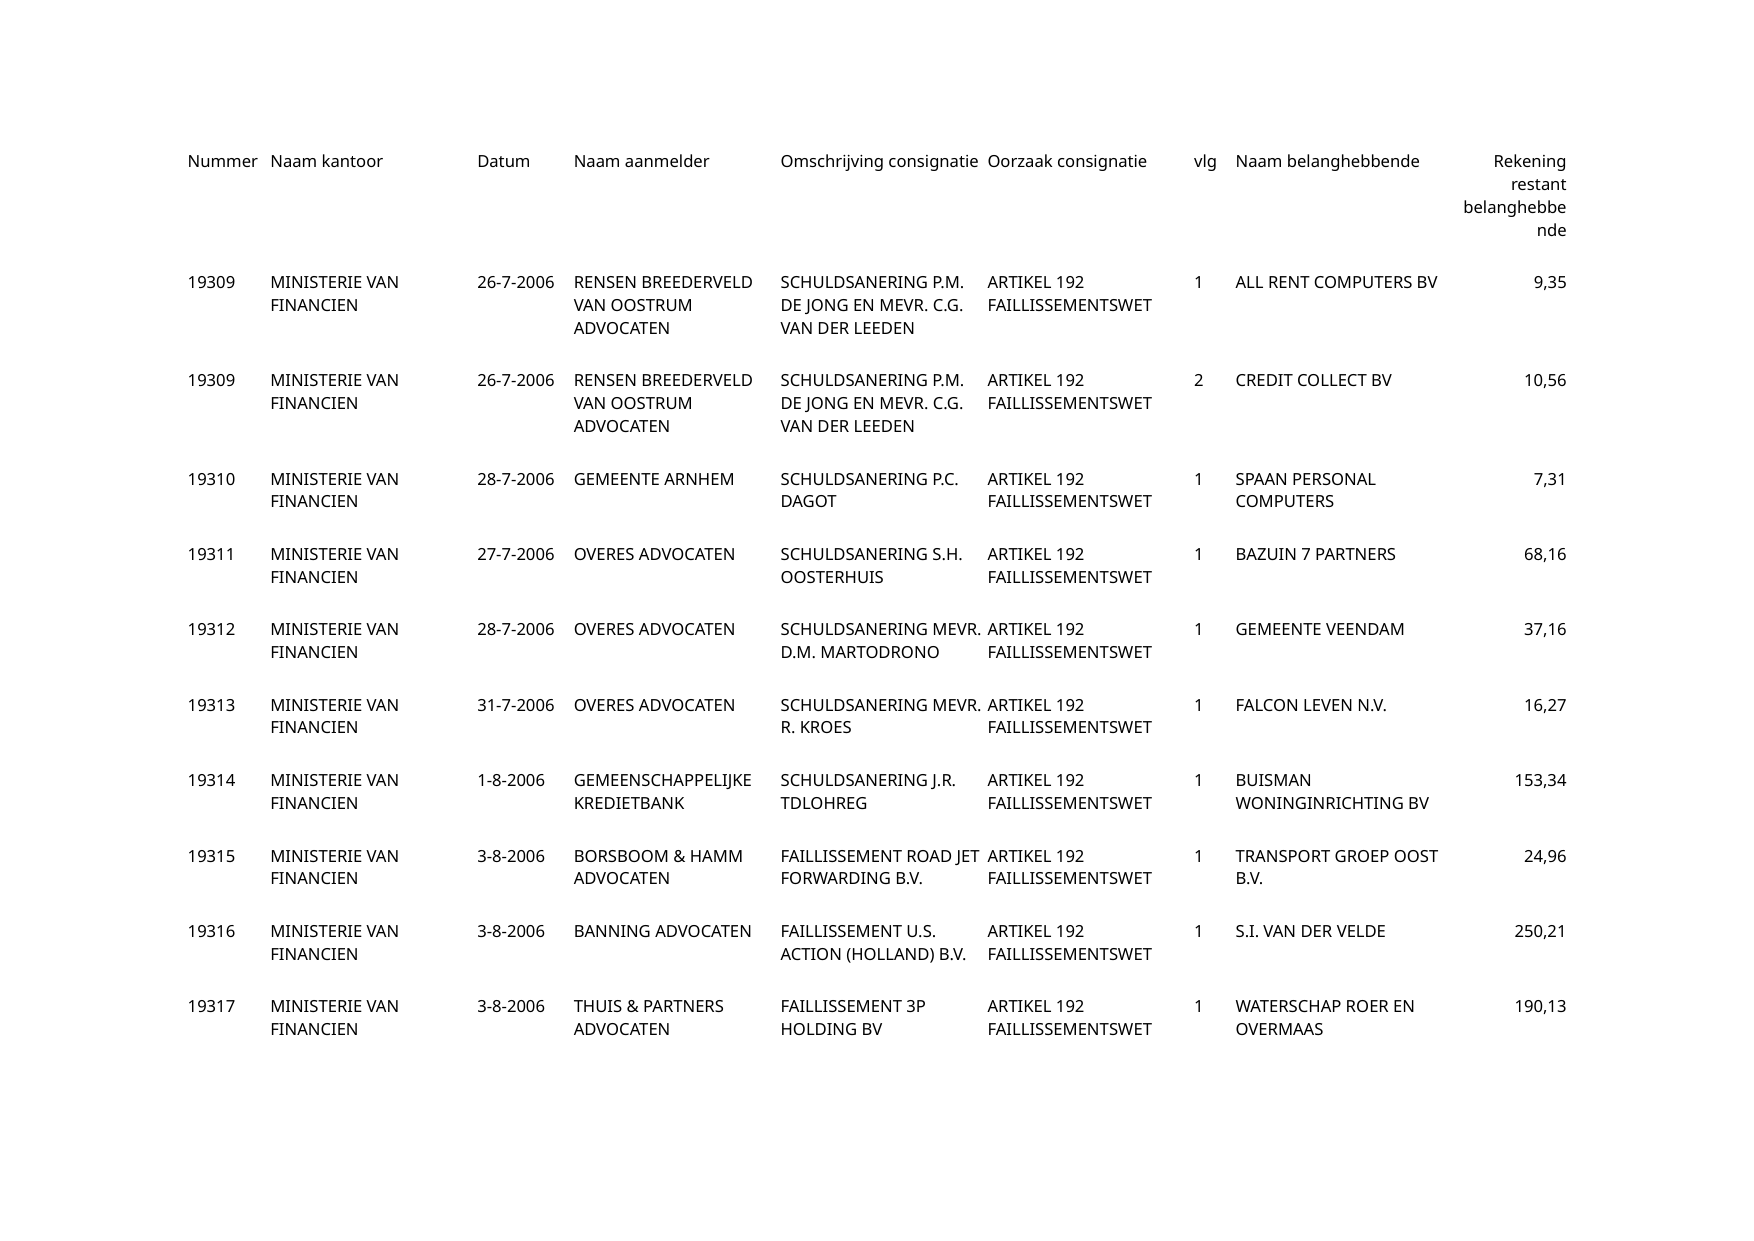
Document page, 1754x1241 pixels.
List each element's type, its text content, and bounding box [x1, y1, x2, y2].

table_cell 3-8-2006 [477, 995, 573, 1070]
table_cell MINISTERIE VAN FINANCIEN [270, 618, 477, 693]
table_cell 19309 [188, 271, 270, 369]
table_cell 19316 [188, 920, 270, 995]
table_cell 26-7-2006 [477, 369, 573, 467]
table_header Omschrijving consignatie [780, 150, 987, 271]
table_cell SCHULDSANERING J.R. TDLOHREG [780, 769, 987, 844]
table_cell SPAAN PERSONAL COMPUTERS [1235, 467, 1456, 542]
table_cell 19309 [188, 369, 270, 467]
table_cell 1 [1194, 693, 1235, 769]
table_cell 1 [1194, 467, 1235, 542]
table_cell 19315 [188, 844, 270, 919]
table_header Datum [477, 150, 573, 271]
table_cell MINISTERIE VAN FINANCIEN [270, 369, 477, 467]
table_cell 1 [1194, 995, 1235, 1070]
table_cell SCHULDSANERING P.M. DE JONG EN MEVR. C.G. VAN DER LEEDEN [780, 271, 987, 369]
table_cell RENSEN BREEDERVELD VAN OOSTRUM ADVOCATEN [574, 271, 780, 369]
table_cell MINISTERIE VAN FINANCIEN [270, 271, 477, 369]
table_header Oorzaak consignatie [987, 150, 1194, 271]
table_cell SCHULDSANERING MEVR. D.M. MARTODRONO [780, 618, 987, 693]
table_cell SCHULDSANERING MEVR. R. KROES [780, 693, 987, 769]
table_cell 3-8-2006 [477, 920, 573, 995]
table_cell 1-8-2006 [477, 769, 573, 844]
table_cell THUIS & PARTNERS ADVOCATEN [574, 995, 780, 1070]
table_cell 19310 [188, 467, 270, 542]
table_cell 16,27 [1456, 693, 1566, 769]
table_cell GEMEENSCHAPPELIJKE KREDIETBANK [574, 769, 780, 844]
table_cell WATERSCHAP ROER EN OVERMAAS [1235, 995, 1456, 1070]
table_cell S.I. VAN DER VELDE [1235, 920, 1456, 995]
table_cell SCHULDSANERING S.H. OOSTERHUIS [780, 543, 987, 618]
table_cell BANNING ADVOCATEN [574, 920, 780, 995]
table_cell 3-8-2006 [477, 844, 573, 919]
table_cell ALL RENT COMPUTERS BV [1235, 271, 1456, 369]
table_header Naam kantoor [270, 150, 477, 271]
table_cell 1 [1194, 618, 1235, 693]
table_cell ARTIKEL 192 FAILLISSEMENTSWET [987, 920, 1194, 995]
table_cell GEMEENTE ARNHEM [574, 467, 780, 542]
table_cell BUISMAN WONINGINRICHTING BV [1235, 769, 1456, 844]
table_cell BAZUIN 7 PARTNERS [1235, 543, 1456, 618]
table_cell 68,16 [1456, 543, 1566, 618]
table_cell 153,34 [1456, 769, 1566, 844]
table_cell OVERES ADVOCATEN [574, 693, 780, 769]
table_cell 19317 [188, 995, 270, 1070]
table_cell 2 [1194, 369, 1235, 467]
table_cell 26-7-2006 [477, 271, 573, 369]
table_cell ARTIKEL 192 FAILLISSEMENTSWET [987, 693, 1194, 769]
table_cell TRANSPORT GROEP OOST B.V. [1235, 844, 1456, 919]
table_cell MINISTERIE VAN FINANCIEN [270, 543, 477, 618]
table_cell OVERES ADVOCATEN [574, 543, 780, 618]
table_cell ARTIKEL 192 FAILLISSEMENTSWET [987, 618, 1194, 693]
table_cell 1 [1194, 844, 1235, 919]
table_cell SCHULDSANERING P.C. DAGOT [780, 467, 987, 542]
table_cell MINISTERIE VAN FINANCIEN [270, 844, 477, 919]
table_cell ARTIKEL 192 FAILLISSEMENTSWET [987, 769, 1194, 844]
table_cell 31-7-2006 [477, 693, 573, 769]
table_cell ARTIKEL 192 FAILLISSEMENTSWET [987, 369, 1194, 467]
table_header Naam aanmelder [574, 150, 780, 271]
table_cell MINISTERIE VAN FINANCIEN [270, 693, 477, 769]
table_cell ARTIKEL 192 FAILLISSEMENTSWET [987, 844, 1194, 919]
table_cell CREDIT COLLECT BV [1235, 369, 1456, 467]
table_cell 19311 [188, 543, 270, 618]
table_cell 10,56 [1456, 369, 1566, 467]
table_cell 250,21 [1456, 920, 1566, 995]
table_cell ARTIKEL 192 FAILLISSEMENTSWET [987, 543, 1194, 618]
table_header vlg [1194, 150, 1235, 271]
table_cell MINISTERIE VAN FINANCIEN [270, 920, 477, 995]
table_cell 1 [1194, 271, 1235, 369]
table_cell ARTIKEL 192 FAILLISSEMENTSWET [987, 995, 1194, 1070]
table_header Nummer [188, 150, 270, 271]
table_cell FAILLISSEMENT U.S. ACTION (HOLLAND) B.V. [780, 920, 987, 995]
table_cell MINISTERIE VAN FINANCIEN [270, 769, 477, 844]
table_cell 7,31 [1456, 467, 1566, 542]
table_cell 37,16 [1456, 618, 1566, 693]
table_header Rekening restant belanghebbende [1456, 150, 1566, 271]
table_cell ARTIKEL 192 FAILLISSEMENTSWET [987, 467, 1194, 542]
table_cell FAILLISSEMENT ROAD JET FORWARDING B.V. [780, 844, 987, 919]
table_cell 190,13 [1456, 995, 1566, 1070]
table_cell 27-7-2006 [477, 543, 573, 618]
table_cell MINISTERIE VAN FINANCIEN [270, 467, 477, 542]
table_cell 24,96 [1456, 844, 1566, 919]
table_cell ARTIKEL 192 FAILLISSEMENTSWET [987, 271, 1194, 369]
table_cell 19314 [188, 769, 270, 844]
table_cell GEMEENTE VEENDAM [1235, 618, 1456, 693]
table_cell BORSBOOM & HAMM ADVOCATEN [574, 844, 780, 919]
table_cell FALCON LEVEN N.V. [1235, 693, 1456, 769]
table_cell 19312 [188, 618, 270, 693]
table_cell SCHULDSANERING P.M. DE JONG EN MEVR. C.G. VAN DER LEEDEN [780, 369, 987, 467]
table_cell FAILLISSEMENT 3P HOLDING BV [780, 995, 987, 1070]
table_cell 28-7-2006 [477, 618, 573, 693]
table_header Naam belanghebbende [1235, 150, 1456, 271]
table_cell 1 [1194, 543, 1235, 618]
table_cell 19313 [188, 693, 270, 769]
table_cell RENSEN BREEDERVELD VAN OOSTRUM ADVOCATEN [574, 369, 780, 467]
table_cell 1 [1194, 920, 1235, 995]
table_cell 9,35 [1456, 271, 1566, 369]
table_cell 28-7-2006 [477, 467, 573, 542]
table_cell OVERES ADVOCATEN [574, 618, 780, 693]
table_cell MINISTERIE VAN FINANCIEN [270, 995, 477, 1070]
table_cell 1 [1194, 769, 1235, 844]
